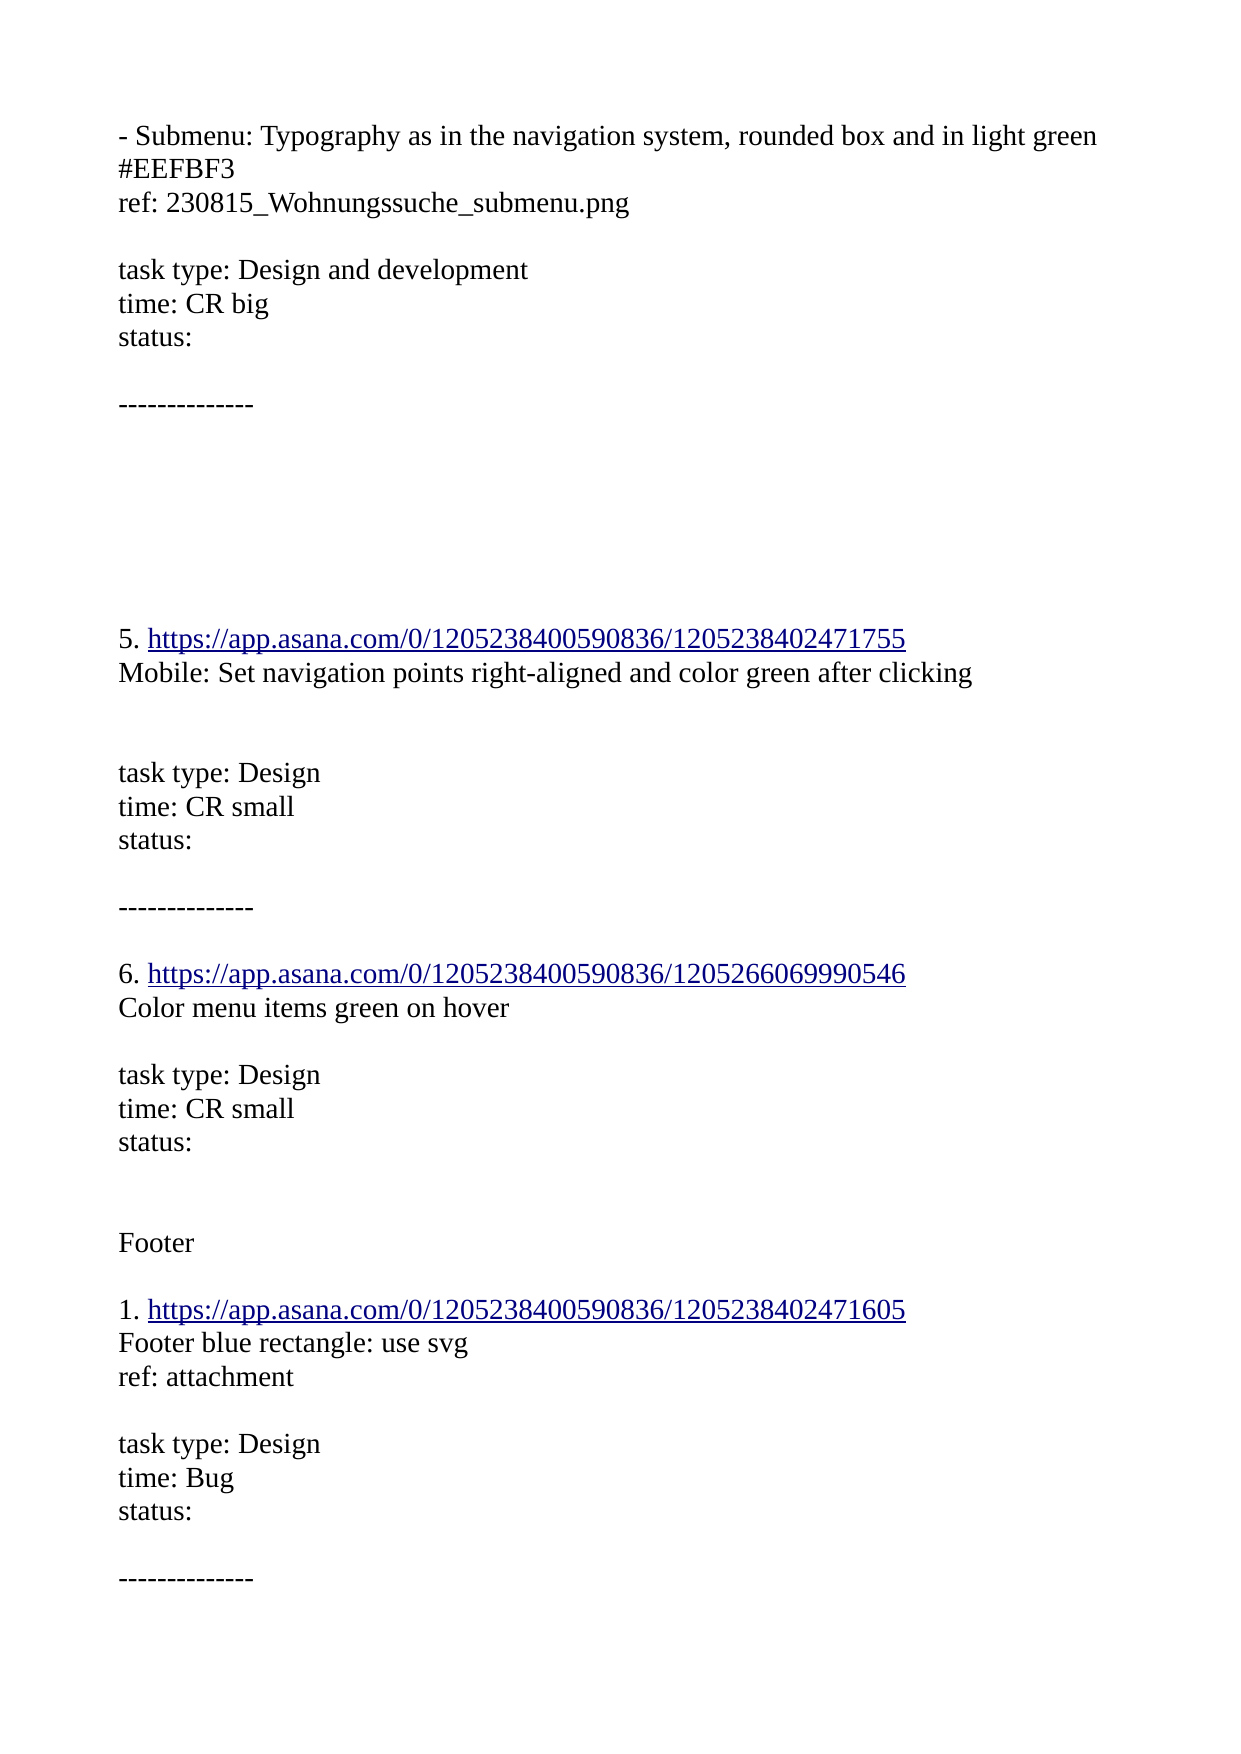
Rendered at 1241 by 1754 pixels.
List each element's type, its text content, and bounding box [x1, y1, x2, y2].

text -------------- [118, 889, 1122, 923]
text - Submenu: Typography as in the navigation system, rounded box and in light green #EEFBF3 [118, 118, 1122, 185]
text time: Bug [118, 1460, 1122, 1493]
text Color menu items green on hover [118, 990, 1122, 1024]
text time: CR small [118, 1091, 1122, 1124]
text task type: Design [118, 755, 1122, 789]
text Mobile: Set navigation points right-aligned and color green after clicking [118, 655, 1122, 688]
text status: [118, 1124, 1122, 1158]
text status: [118, 1493, 1122, 1527]
text task type: Design and development [118, 252, 1122, 286]
text ref: attachment [118, 1359, 1122, 1393]
text status: [118, 319, 1122, 353]
text Footer [118, 1225, 1122, 1258]
text status: [118, 822, 1122, 856]
text task type: Design [118, 1057, 1122, 1091]
text Footer blue rectangle: use svg [118, 1326, 1122, 1359]
text 5. https://app.asana.com/0/1205238400590836/1205238402471755 [118, 621, 1122, 655]
text task type: Design [118, 1426, 1122, 1460]
text -------------- [118, 1560, 1122, 1594]
text 1. https://app.asana.com/0/1205238400590836/1205238402471605 [118, 1292, 1122, 1326]
text -------------- [118, 386, 1122, 420]
text 6. https://app.asana.com/0/1205238400590836/1205266069990546 [118, 957, 1122, 990]
text time: CR big [118, 286, 1122, 319]
text time: CR small [118, 789, 1122, 822]
text ref: 230815_Wohnungssuche_submenu.png [118, 185, 1122, 219]
